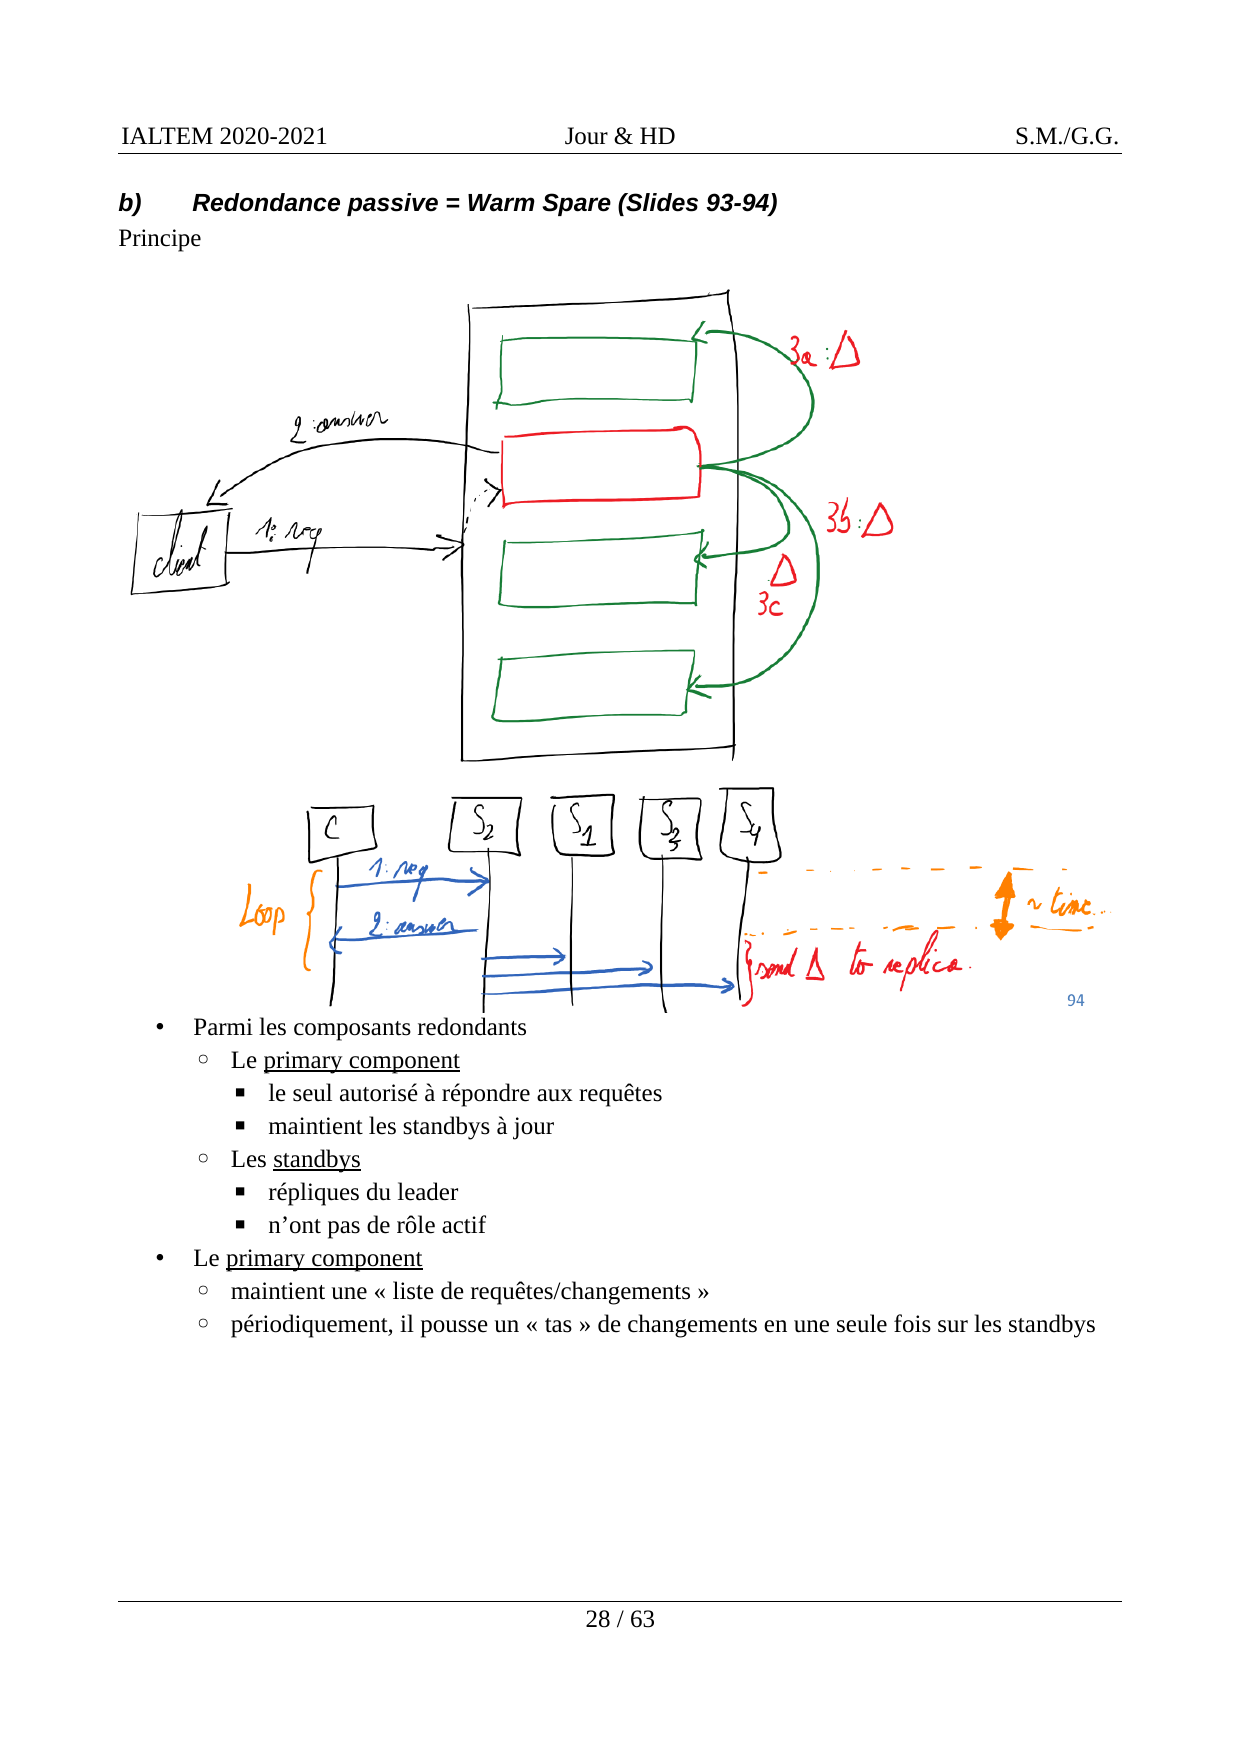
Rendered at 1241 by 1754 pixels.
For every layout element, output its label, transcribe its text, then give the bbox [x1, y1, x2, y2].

list Le primary component [193, 1045, 1122, 1074]
list Parmi les composants redondants [156, 1013, 1122, 1041]
list maintient une « liste de requêtes/changements » [193, 1276, 1122, 1305]
picture [118, 271, 1123, 1013]
list Le primary component [156, 1243, 1122, 1272]
list le seul autorisé à répondre aux requêtes [231, 1078, 1122, 1107]
text Principe [118, 223, 1122, 252]
list Les standbys [193, 1144, 1122, 1173]
list maintient les standbys à jour [231, 1111, 1122, 1140]
list n’ont pas de rôle actif [231, 1210, 1122, 1239]
list répliques du leader [231, 1177, 1122, 1206]
list périodiquement, il pousse un « tas » de changements en une seule fois sur les standbys [193, 1309, 1122, 1338]
subtitle Redondance passive = Warm Spare (Slides 93-94) [118, 188, 1122, 217]
